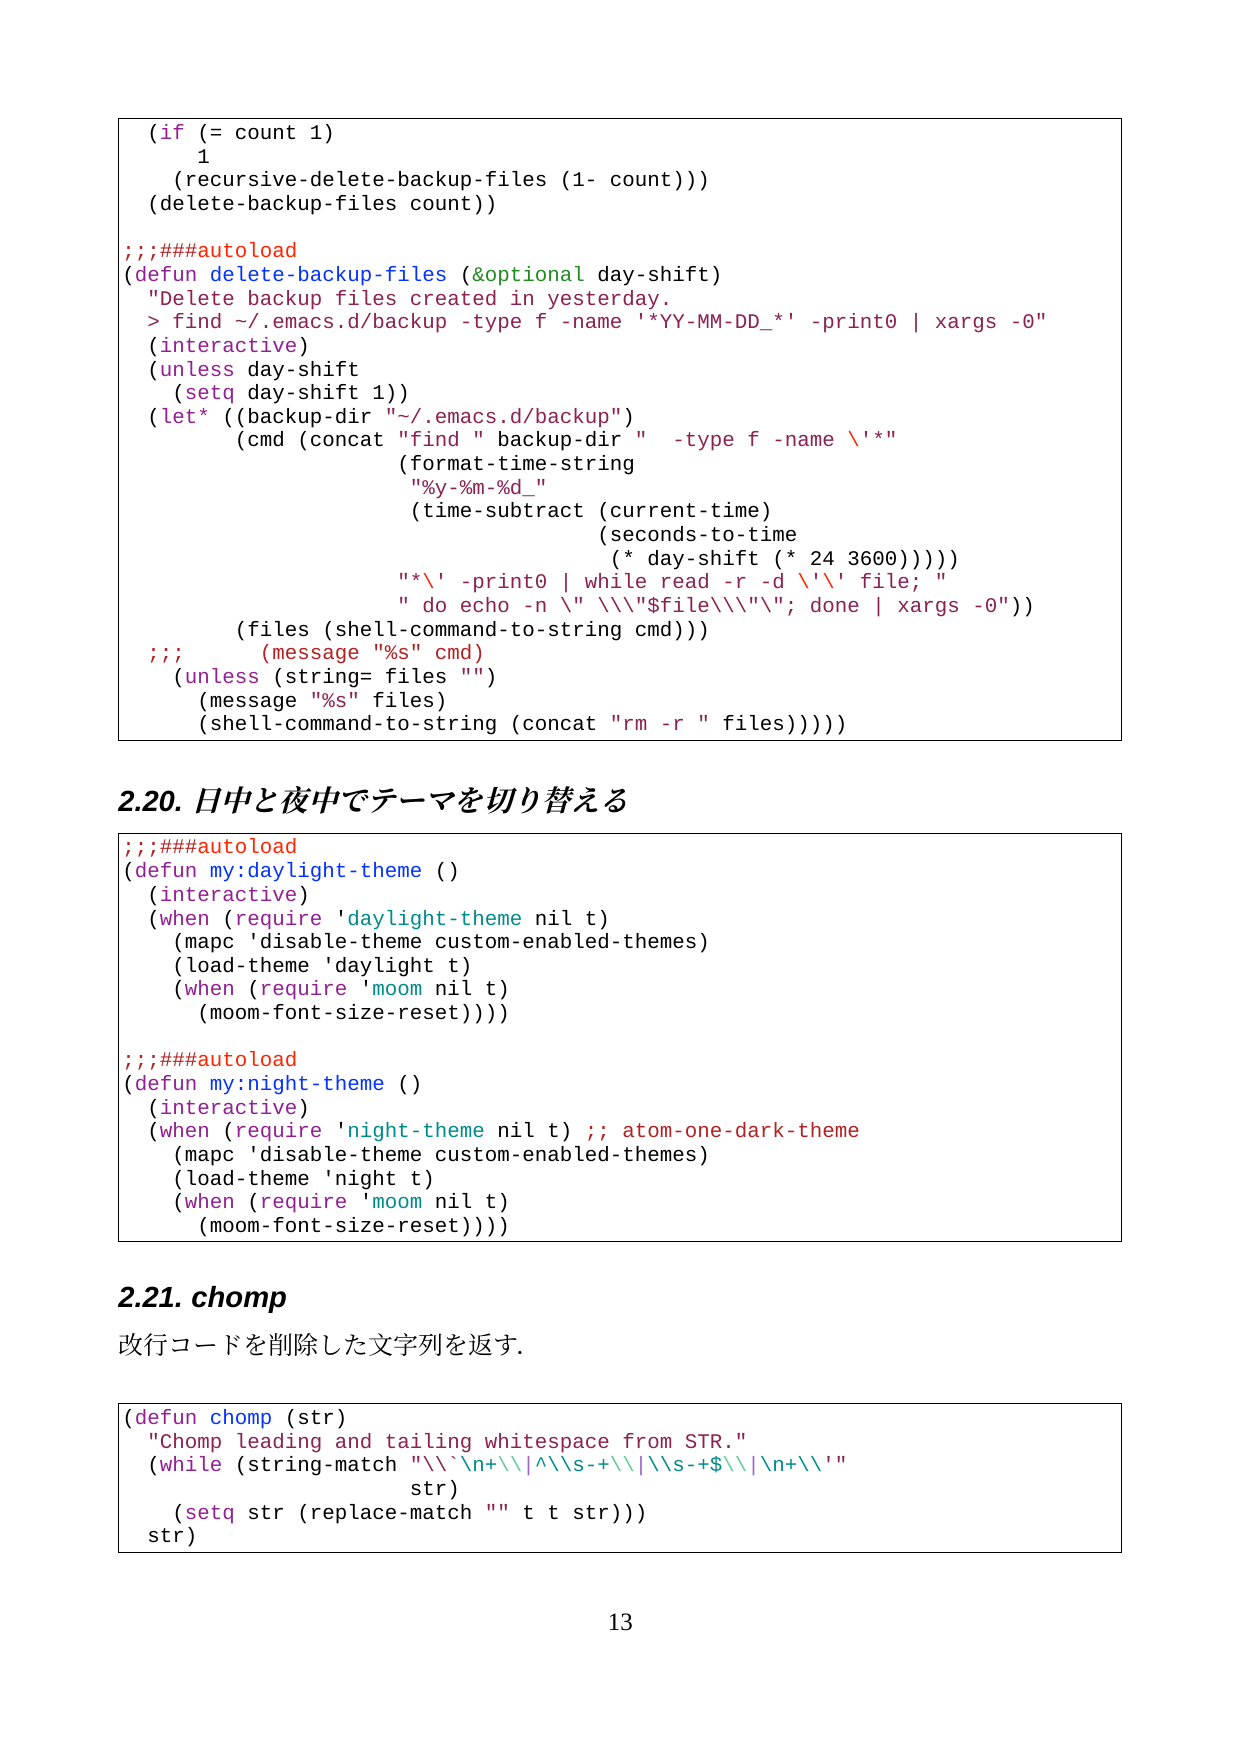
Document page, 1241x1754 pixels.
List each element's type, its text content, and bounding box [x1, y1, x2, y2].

text ;;;###autoload [119, 834, 1121, 856]
text (cmd (concat "find " backup-dir " -type f -name \'*" [119, 426, 1121, 449]
text "%y-%m-%d_" [119, 473, 1121, 496]
text (recursive-delete-backup-files (1- count))) [119, 165, 1121, 189]
text ;;;###autoload [119, 236, 1121, 260]
text ;;;###autoload [119, 1045, 1121, 1069]
text (* day-shift (* 24 3600))))) [119, 544, 1121, 567]
text (interactive) [119, 880, 1121, 903]
text str) [119, 1474, 1121, 1498]
text (unless (string= files "") [119, 662, 1121, 686]
text (while (string-match "\\`\n+\\|^\\s-+\\|\\s-+$\\|\n+\\'" [119, 1450, 1121, 1474]
text (load-theme 'daylight t) [119, 951, 1121, 974]
subtitle 日中と夜中でテーマを切り替える [118, 778, 1122, 820]
text (mapc 'disable-theme custom-enabled-themes) [119, 927, 1121, 951]
text (files (shell-command-to-string cmd))) [119, 615, 1121, 638]
text (message "%s" files) [119, 686, 1121, 709]
text (defun my:night-theme () [119, 1069, 1121, 1093]
text (unless day-shift [119, 354, 1121, 378]
subtitle chomp [118, 1280, 1122, 1313]
text > find ~/.emacs.d/backup -type f -name '*YY-MM-DD_*' -print0 | xargs -0" [119, 307, 1121, 331]
text "Chomp leading and tailing whitespace from STR." [119, 1427, 1121, 1450]
text " do echo -n \" \\\"$file\\\"\"; done | xargs -0")) [119, 591, 1121, 615]
text (let* ((backup-dir "~/.emacs.d/backup") [119, 402, 1121, 426]
text (moom-font-size-reset)))) [119, 998, 1121, 1022]
text (load-theme 'night t) [119, 1164, 1121, 1187]
text (mapc 'disable-theme custom-enabled-themes) [119, 1140, 1121, 1164]
text (defun delete-backup-files (&optional day-shift) [119, 260, 1121, 284]
text (interactive) [119, 331, 1121, 354]
text 1 [119, 142, 1121, 165]
text (shell-command-to-string (concat "rm -r " files))))) [119, 709, 1121, 740]
text (interactive) [119, 1093, 1121, 1116]
text (if (= count 1) [119, 119, 1121, 142]
text "Delete backup files created in yesterday. [119, 284, 1121, 307]
text "*\' -print0 | while read -r -d \'\' file; " [119, 567, 1121, 591]
text (delete-backup-files count)) [119, 189, 1121, 213]
text ;;; (message "%s" cmd) [119, 638, 1121, 662]
text str) [119, 1521, 1121, 1552]
text (setq day-shift 1)) [119, 378, 1121, 402]
text (setq str (replace-match "" t t str))) [119, 1498, 1121, 1521]
text (when (require 'night-theme nil t) ;; atom-one-dark-theme [119, 1116, 1121, 1140]
text (time-subtract (current-time) [119, 496, 1121, 520]
text (format-time-string [119, 449, 1121, 473]
text (defun chomp (str) [119, 1404, 1121, 1427]
text 改行コードを削除した文字列を返す． [118, 1326, 1122, 1391]
text (defun my:daylight-theme () [119, 856, 1121, 880]
text (when (require 'moom nil t) [119, 1187, 1121, 1211]
text (moom-font-size-reset)))) [119, 1211, 1121, 1241]
text (when (require 'daylight-theme nil t) [119, 903, 1121, 927]
text (seconds-to-time [119, 520, 1121, 544]
text (when (require 'moom nil t) [119, 974, 1121, 998]
